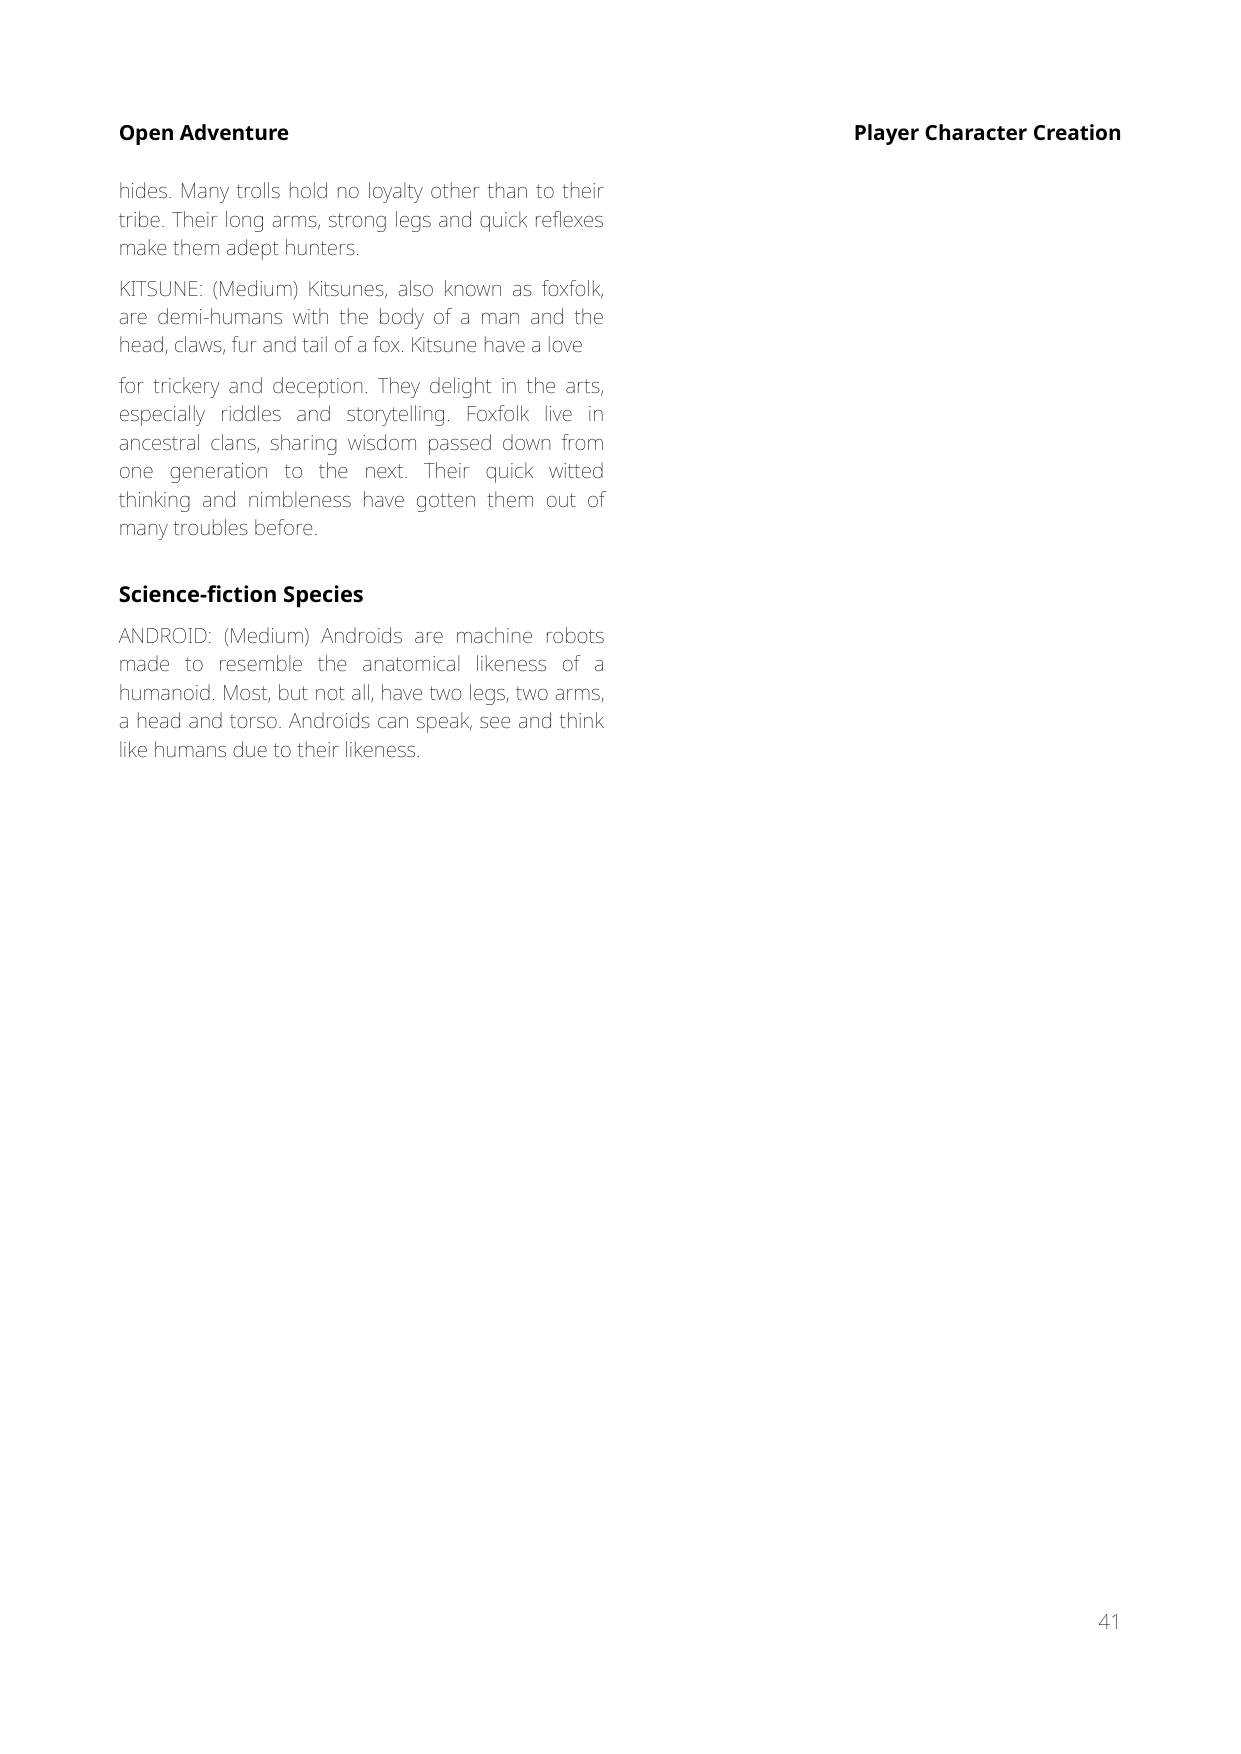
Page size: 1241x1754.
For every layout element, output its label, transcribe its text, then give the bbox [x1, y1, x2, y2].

text KITSUNE: (Medium) Kitsunes, also known as foxfolk, are demi-humans with the body of a man and the head, claws, fur and tail of a fox. Kitsune have a love [118, 274, 605, 359]
text for trickery and deception. They delight in the arts, especially riddles and storytelling. Foxfolk live in ancestral clans, sharing wisdom passed down from one generation to the next. Their quick witted thinking and nimbleness have gotten them out of many troubles before. [118, 371, 605, 542]
text Science-fiction Species [118, 579, 605, 609]
text hides. Many trolls hold no loyalty other than to their tribe. Their long arms, strong legs and quick reflexes make them adept hunters. [118, 176, 605, 262]
text ANDROID: (Medium) Androids are machine robots made to resemble the anatomical likeness of a humanoid. Most, but not all, have two legs, two arms, a head and torso. Androids can speak, see and think like humans due to their likeness. [118, 621, 605, 763]
